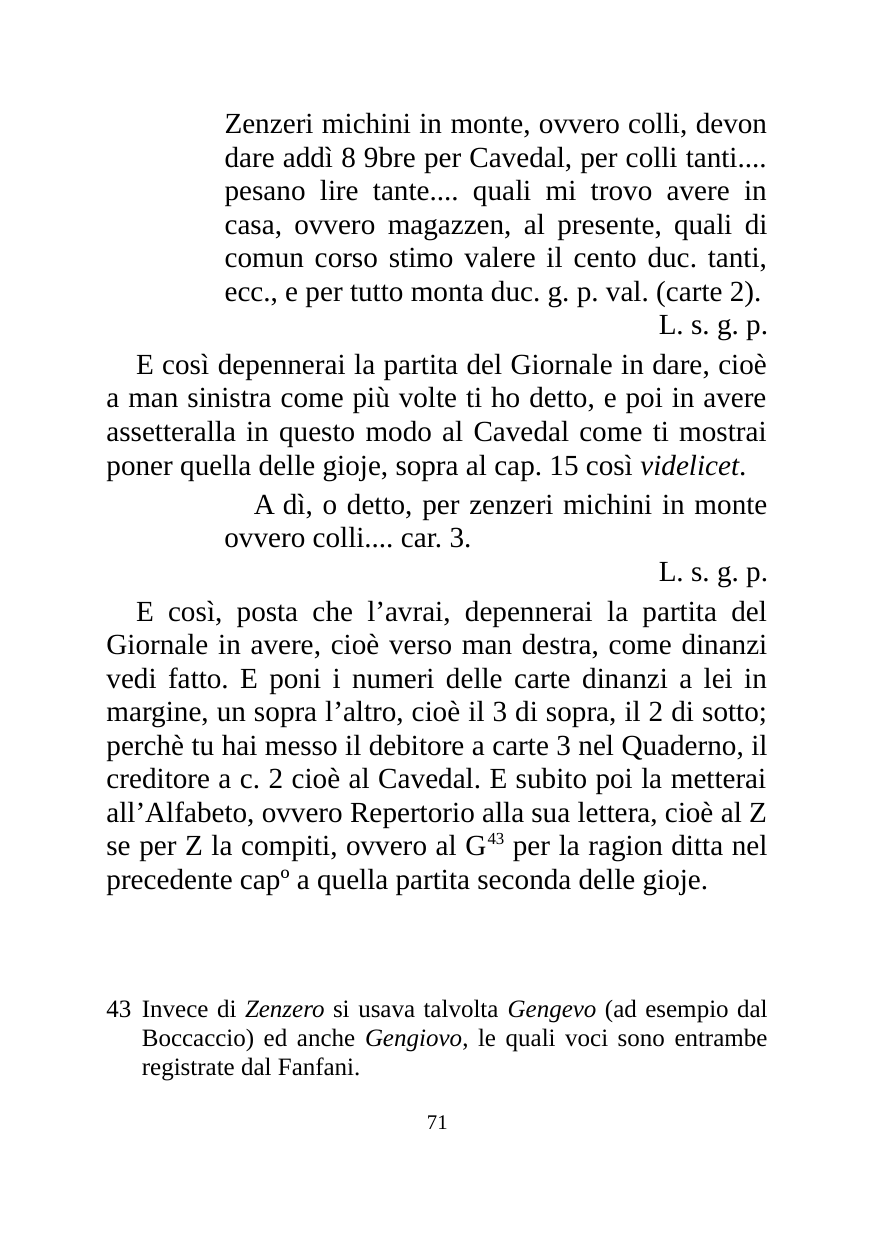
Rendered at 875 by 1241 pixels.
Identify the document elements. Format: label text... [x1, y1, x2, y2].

text Zenzeri michini in monte, ovvero colli, devon dare addì 8 9bre per Cavedal, per colli tanti.... pesano lire tante.... quali mi trovo avere in casa, ovvero magazzen, al presente, quali di comun corso stimo valere il cento duc. tanti, ecc., e per tutto monta duc. g. p. val. (carte 2). [224, 106, 768, 307]
text E così, posta che l’avrai, depennerai la partita del Giornale in avere, cioè verso man destra, come dinanzi vedi fatto. E poni i numeri delle carte dinanzi a lei in margine, un sopra l’altro, cioè il 3 di sopra, il 2 di sotto; perchè tu hai messo il debitore a carte 3 nel Quaderno, il creditore a c. 2 cioè al Cavedal. E subito poi la metterai all’Alfabeto, ovvero Repertorio alla sua lettera, cioè al Z se per Z la compiti, ovvero al G per la ragion ditta nel precedente capº a quella partita seconda delle gioje. [106, 594, 768, 896]
text L. s. g. p. [224, 307, 768, 341]
text Invece di Zenzero si usava talvolta Gengevo (ad esempio dal Boccaccio) ed anche Gengiovo, le quali voci sono entrambe registrate dal Fanfani. [106, 994, 768, 1080]
text E così depennerai la partita del Giornale in dare, cioè a man sinistra come più volte ti ho detto, e poi in avere assetteralla in questo modo al Cavedal come ti mostrai poner quella delle gioje, sopra al cap. 15 così videlicet. [106, 347, 768, 481]
table_header [106, 487, 224, 588]
table_header A dì, o detto, per zenzeri michini in monte ovvero colli.... car. 3. L. s. g. p. [224, 487, 768, 588]
